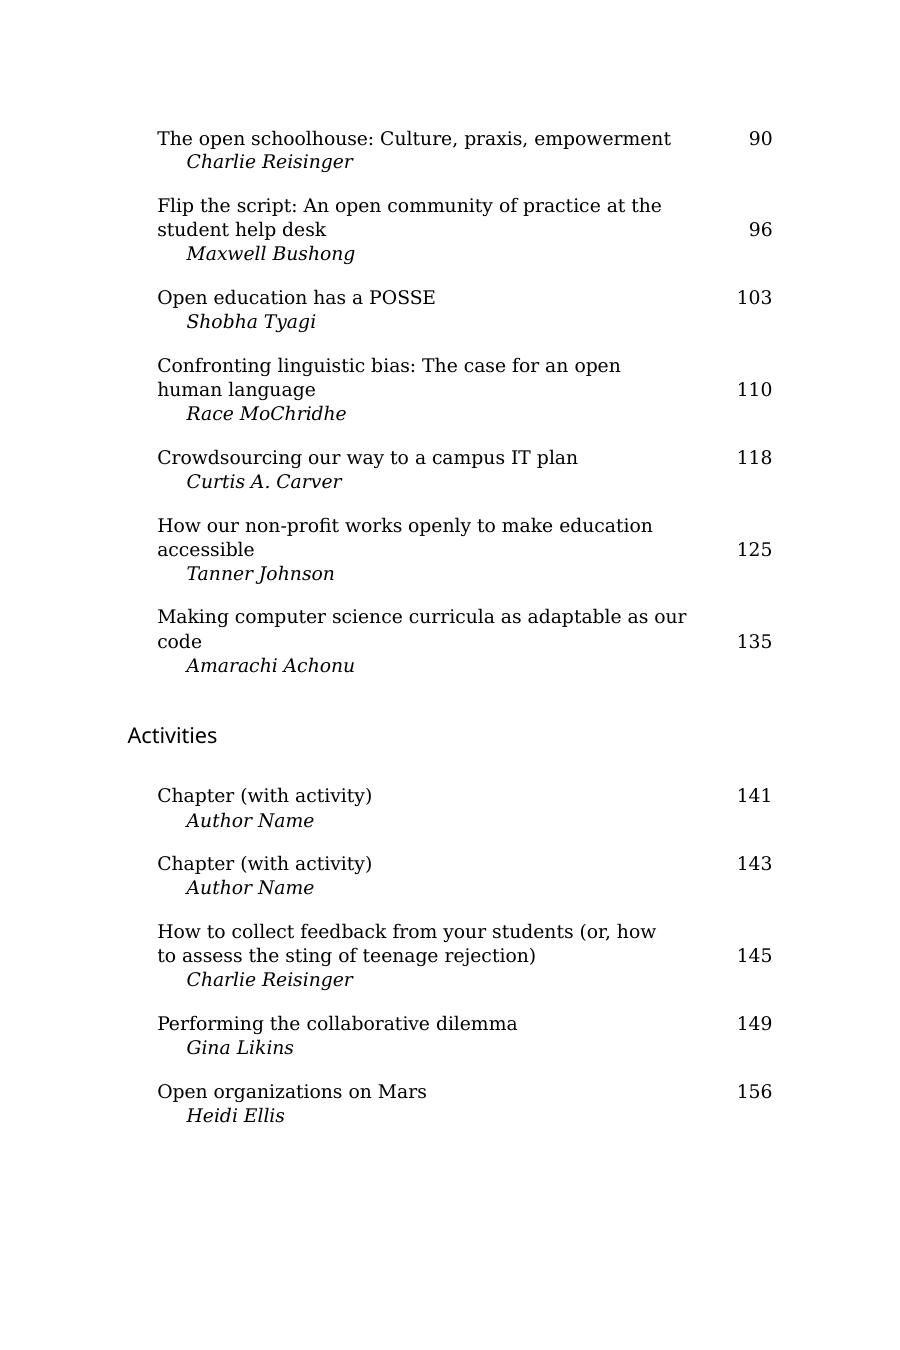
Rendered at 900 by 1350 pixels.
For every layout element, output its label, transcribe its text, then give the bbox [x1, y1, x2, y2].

text Chapter (with activity) 143 [157, 853, 772, 875]
text How our non-profit works openly to make education accessible 125 [157, 515, 772, 561]
text Flip the script: An open community of practice at the student help desk 96 [157, 195, 772, 241]
text Maxwell Bushong [186, 243, 772, 287]
text Confronting linguistic bias: The case for an open human language 110 [157, 355, 772, 401]
text Heidi Ellis [186, 1105, 772, 1149]
text Author Name [186, 877, 772, 921]
text Tanner Johnson [186, 563, 772, 607]
text Open education has a POSSE 103 [157, 287, 772, 309]
text Curtis A. Carver [186, 471, 772, 515]
text Amarachi Achonu [186, 655, 772, 698]
text Shobha Tyagi [186, 311, 772, 355]
text Author Name [186, 809, 772, 853]
text Open organizations on Mars 156 [157, 1081, 772, 1103]
text Race MoChridhe [186, 403, 772, 447]
text Chapter (with activity) 141 [157, 786, 772, 807]
text Charlie Reisinger [186, 152, 772, 195]
text Activities [127, 721, 772, 783]
text Crowdsourcing our way to a campus IT plan 118 [157, 447, 772, 469]
text The open schoolhouse: Culture, praxis, empowerment 90 [157, 127, 772, 149]
text Making computer science curricula as adaptable as our code 135 [157, 607, 772, 652]
text How to collect feedback from your students (or, how to assess the sting of teenage rejection) 145 [157, 921, 772, 967]
text Gina Likins [186, 1037, 772, 1081]
text Charlie Reisinger [186, 969, 772, 1013]
text Performing the collaborative dilemma 149 [157, 1013, 772, 1035]
